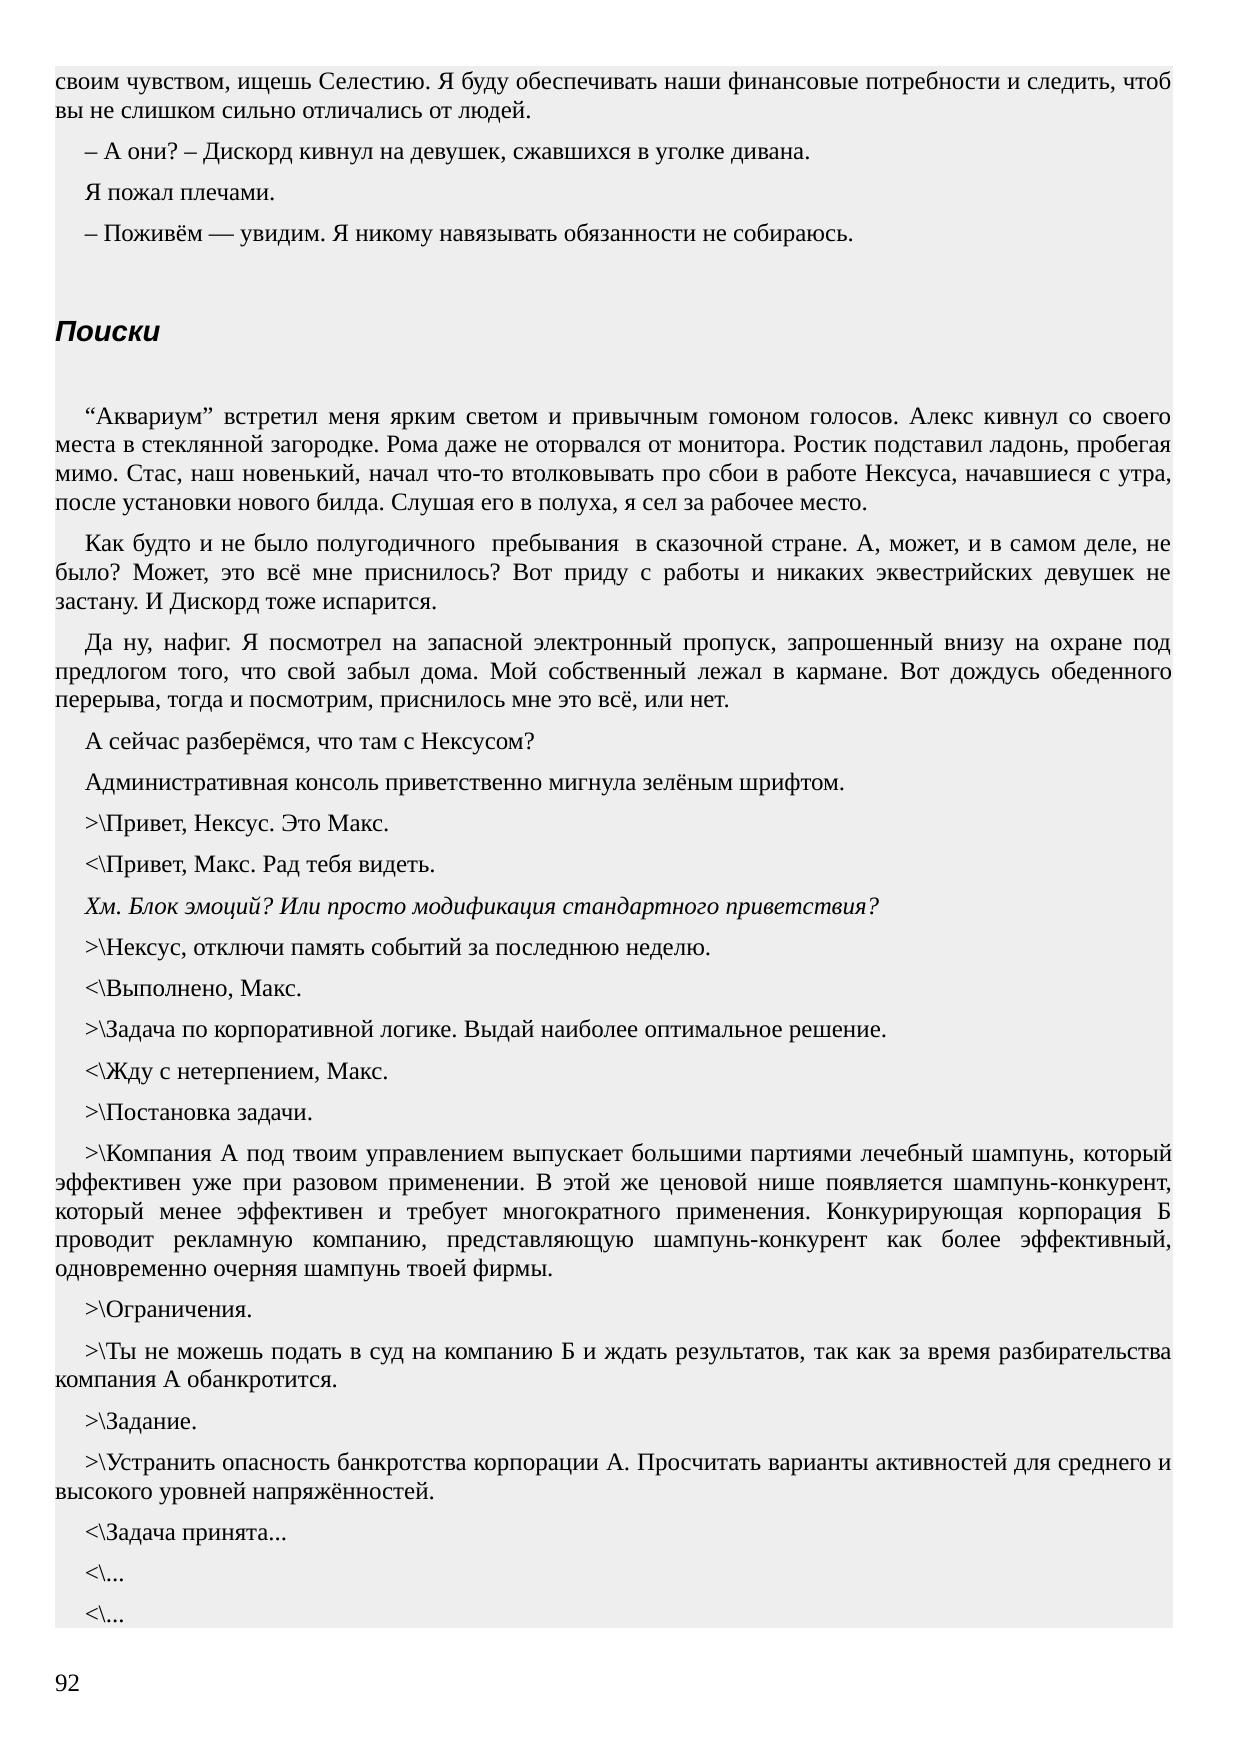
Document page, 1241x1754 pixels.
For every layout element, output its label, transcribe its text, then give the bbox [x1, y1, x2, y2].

text >\Задача по корпоративной логике. Выдай наиболее оптимальное решение. [55, 1014, 1173, 1043]
text <\... [55, 1599, 1173, 1628]
text >\Постановка задачи. [55, 1097, 1173, 1126]
text >\Нексус, отключи память событий за последнюю неделю. [55, 932, 1173, 961]
text Я пожал плечами. [55, 177, 1173, 206]
text <\... [55, 1558, 1173, 1587]
text Хм. Блок эмоций? Или просто модификация стандартного приветствия? [55, 891, 1173, 919]
text Как будто и не было полугодичного пребывания в сказочной стране. А, может, и в самом деле, не было? Может, это всё мне приснилось? Вот приду с работы и никаких эквестрийских девушек не застану. И Дискорд тоже испарится. [55, 528, 1173, 614]
text – А они? – Дискорд кивнул на девушек, сжавшихся в уголке дивана. [55, 136, 1173, 165]
text “Аквариум” встретил меня ярким светом и привычным гомоном голосов. Алекс кивнул со своего места в стеклянной загородке. Рома даже не оторвался от монитора. Ростик подставил ладонь, пробегая мимо. Стас, наш новенький, начал что-то втолковывать про сбои в работе Нексуса, начавшиеся с утра, после установки нового билда. Слушая его в полуха, я сел за рабочее место. [55, 401, 1173, 516]
text >\Ограничения. [55, 1294, 1173, 1323]
text >\Устранить опасность банкротства корпорации А. Просчитать варианты активностей для среднего и высокого уровней напряжённостей. [55, 1447, 1173, 1504]
text <\Жду с нетерпением, Макс. [55, 1056, 1173, 1084]
text >\Задание. [55, 1406, 1173, 1434]
text – Поживём — увидим. Я никому навязывать обязанности не собираюсь. [55, 218, 1173, 247]
text А сейчас разберёмся, что там с Нексусом? [55, 726, 1173, 754]
text >\Компания А под твоим управлением выпускает большими партиями лечебный шампунь, который эффективен уже при разовом применении. В этой же ценовой нише появляется шампунь-конкурент, который менее эффективен и требует многократного применения. Конкурирующая корпорация Б проводит рекламную компанию, представляющую шампунь-конкурент как более эффективный, одновременно очерняя шампунь твоей фирмы. [55, 1138, 1173, 1282]
text >\Ты не можешь подать в суд на компанию Б и ждать результатов, так как за время разбирательства компания А обанкротится. [55, 1336, 1173, 1393]
text <\Выполнено, Макс. [55, 973, 1173, 1002]
text своим чувством, ищешь Селестию. Я буду обеспечивать наши финансовые потребности и следить, чтоб вы не слишком сильно отличались от людей. [55, 66, 1173, 123]
text >\Привет, Нексус. Это Макс. [55, 808, 1173, 837]
text <\Задача принята... [55, 1517, 1173, 1546]
text Да ну, нафиг. Я посмотрел на запасной электронный пропуск, запрошенный внизу на охране под предлогом того, что свой забыл дома. Мой собственный лежал в кармане. Вот дождусь обеденного перерыва, тогда и посмотрим, приснилось мне это всё, или нет. [55, 627, 1173, 713]
text Административная консоль приветственно мигнула зелёным шрифтом. [55, 767, 1173, 796]
text <\Привет, Макс. Рад тебя видеть. [55, 849, 1173, 878]
subtitle Поиски [55, 313, 1173, 347]
